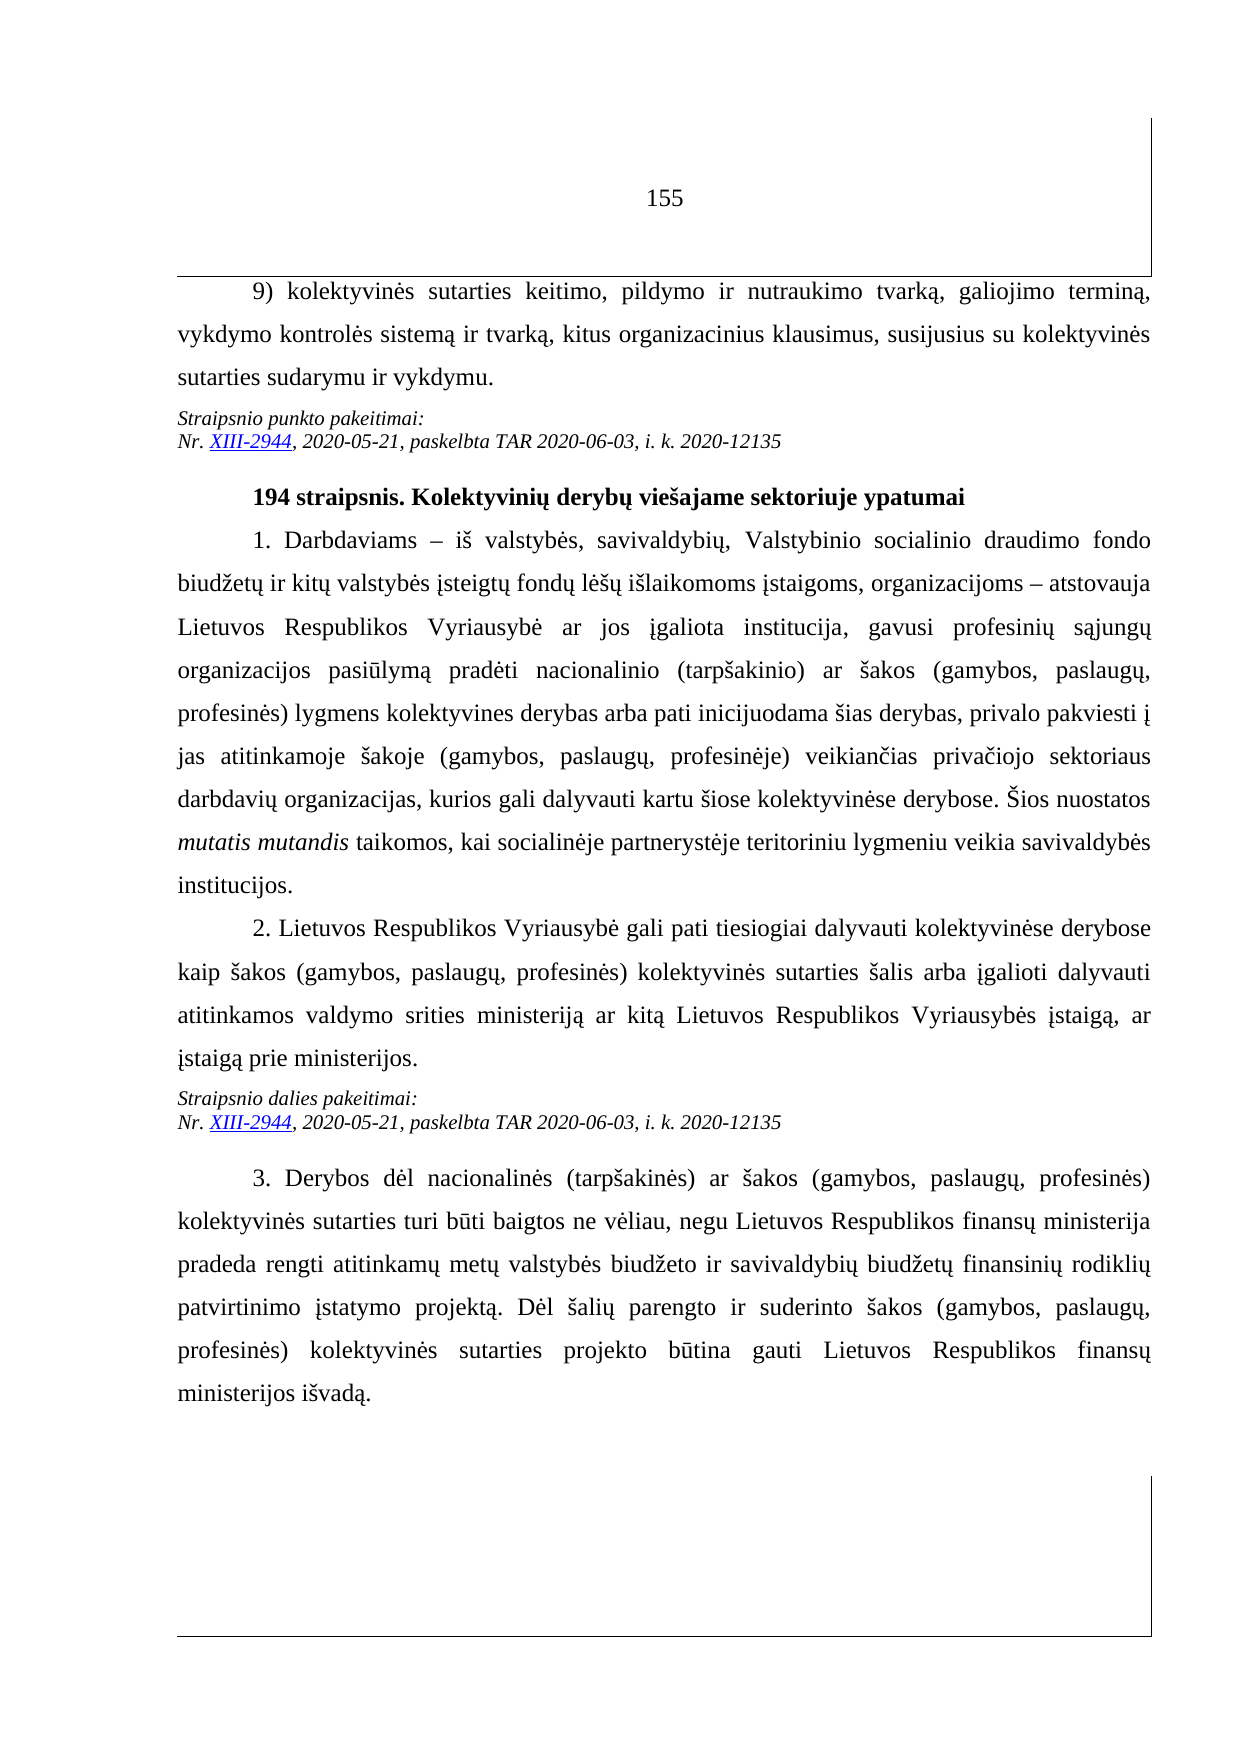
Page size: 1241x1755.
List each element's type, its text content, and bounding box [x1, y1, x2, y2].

text Nr. XIII-2944, 2020-05-21, paskelbta TAR 2020-06-03, i. k. 2020-12135 [177, 429, 1152, 453]
text 2. Lietuvos Respublikos Vyriausybė gali pati tiesiogiai dalyvauti kolektyvinėse derybose kaip šakos (gamybos, paslaugų, profesinės) kolektyvinės sutarties šalis arba įgalioti dalyvauti atitinkamos valdymo srities ministeriją ar kitą Lietuvos Respublikos Vyriausybės įstaigą, ar įstaigą prie ministerijos. [177, 913, 1152, 1072]
text Straipsnio dalies pakeitimai: [177, 1086, 1152, 1110]
text 3. Derybos dėl nacionalinės (tarpšakinės) ar šakos (gamybos, paslaugų, profesinės) kolektyvinės sutarties turi būti baigtos ne vėliau, negu Lietuvos Respublikos finansų ministerija pradeda rengti atitinkamų metų valstybės biudžeto ir savivaldybių biudžetų finansinių rodiklių patvirtinimo įstatymo projektą. Dėl šalių parengto ir suderinto šakos (gamybos, paslaugų, profesinės) kolektyvinės sutarties projekto būtina gauti Lietuvos Respublikos finansų ministerijos išvadą. [177, 1163, 1152, 1407]
text 9) kolektyvinės sutarties keitimo, pildymo ir nutraukimo tvarką, galiojimo terminą, vykdymo kontrolės sistemą ir tvarką, kitus organizacinius klausimus, susijusius su kolektyvinės sutarties sudarymu ir vykdymu. [177, 276, 1152, 391]
subtitle 194 straipsnis. Kolektyvinių derybų viešajame sektoriuje ypatumai [177, 482, 1152, 511]
text Nr. XIII-2944, 2020-05-21, paskelbta TAR 2020-06-03, i. k. 2020-12135 [177, 1110, 1152, 1134]
text 1. Darbdaviams ‒ iš valstybės, savivaldybių, Valstybinio socialinio draudimo fondo biudžetų ir kitų valstybės įsteigtų fondų lėšų išlaikomoms įstaigoms, organizacijoms ‒ atstovauja Lietuvos Respublikos Vyriausybė ar jos įgaliota institucija, gavusi profesinių sąjungų organizacijos pasiūlymą pradėti nacionalinio (tarpšakinio) ar šakos (gamybos, paslaugų, profesinės) lygmens kolektyvines derybas arba pati inicijuodama šias derybas, privalo pakviesti į jas atitinkamoje šakoje (gamybos, paslaugų, profesinėje) veikiančias privačiojo sektoriaus darbdavių organizacijas, kurios gali dalyvauti kartu šiose kolektyvinėse derybose. Šios nuostatos mutatis mutandis taikomos, kai socialinėje partnerystėje teritoriniu lygmeniu veikia savivaldybės institucijos. [177, 525, 1152, 899]
text Straipsnio punkto pakeitimai: [177, 405, 1152, 429]
